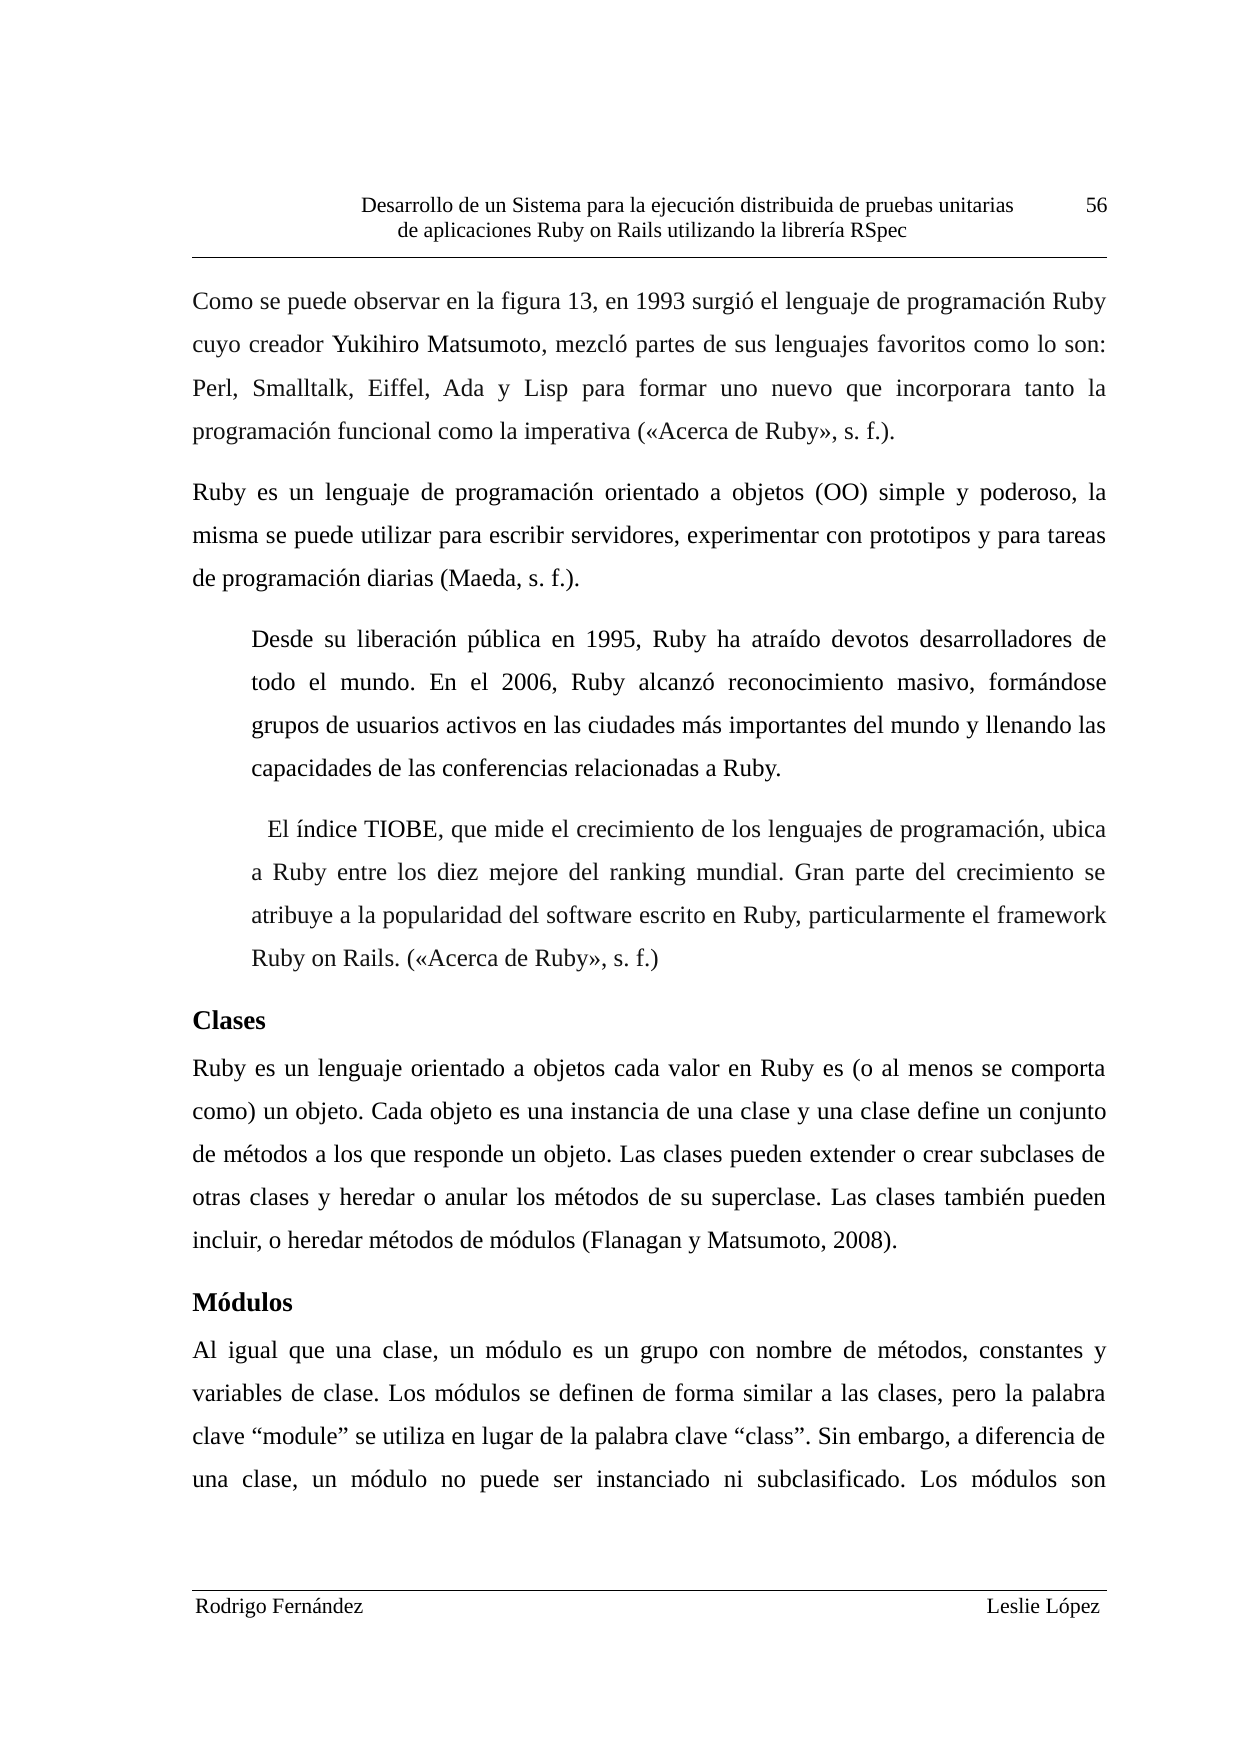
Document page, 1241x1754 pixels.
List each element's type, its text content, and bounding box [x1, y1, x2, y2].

text Clases [192, 1004, 1107, 1035]
text Ruby es un lenguaje de programación orientado a objetos (OO) simple y poderoso, la misma se puede utilizar para escribir servidores, experimentar con prototipos y para tareas de programación diarias (Maeda, s. f.).⁠ [192, 477, 1107, 592]
text El índice TIOBE, que mide el crecimiento de los lenguajes de programación, ubica a Ruby entre los diez mejore del ranking mundial. Gran parte del crecimiento se atribuye a la popularidad del software escrito en Ruby, particularmente el framework Ruby on Rails. («Acerca de Ruby», s. f.)⁠ [251, 814, 1107, 972]
text Módulos [192, 1286, 1107, 1317]
text Ruby es un lenguaje orientado a objetos cada valor en Ruby es (o al menos se comporta como) un objeto. Cada objeto es una instancia de una clase y una clase define un conjunto de métodos a los que responde un objeto. Las clases pueden extender o crear subclases de otras clases y heredar o anular los métodos de su superclase. Las clases también pueden incluir, o heredar métodos de módulos (Flanagan y Matsumoto, 2008). [192, 1053, 1107, 1254]
text Desde su liberación pública en 1995, Ruby ha atraído devotos desarrolladores de todo el mundo. En el 2006, Ruby alcanzó reconocimiento masivo, formándose grupos de usuarios activos en las ciudades más importantes del mundo y llenando las capacidades de las conferencias relacionadas a Ruby. [251, 624, 1107, 782]
text Al igual que una clase, un módulo es un grupo con nombre de métodos, constantes y variables de clase. Los módulos se definen de forma similar a las clases, pero la palabra clave “module” se utiliza en lugar de la palabra clave “class”. Sin embargo, a diferencia de una clase, un módulo no puede ser instanciado ni subclasificado. Los módulos son [192, 1335, 1107, 1493]
text Como se puede observar en la figura 13, en 1993 surgió el lenguaje de programación Ruby cuyo creador Yukihiro Matsumoto, mezcló partes de sus lenguajes favoritos como lo son: Perl, Smalltalk, Eiffel, Ada y Lisp para formar uno nuevo que incorporara tanto la programación funcional como la imperativa («Acerca de Ruby», s. f.).⁠ [192, 286, 1107, 444]
